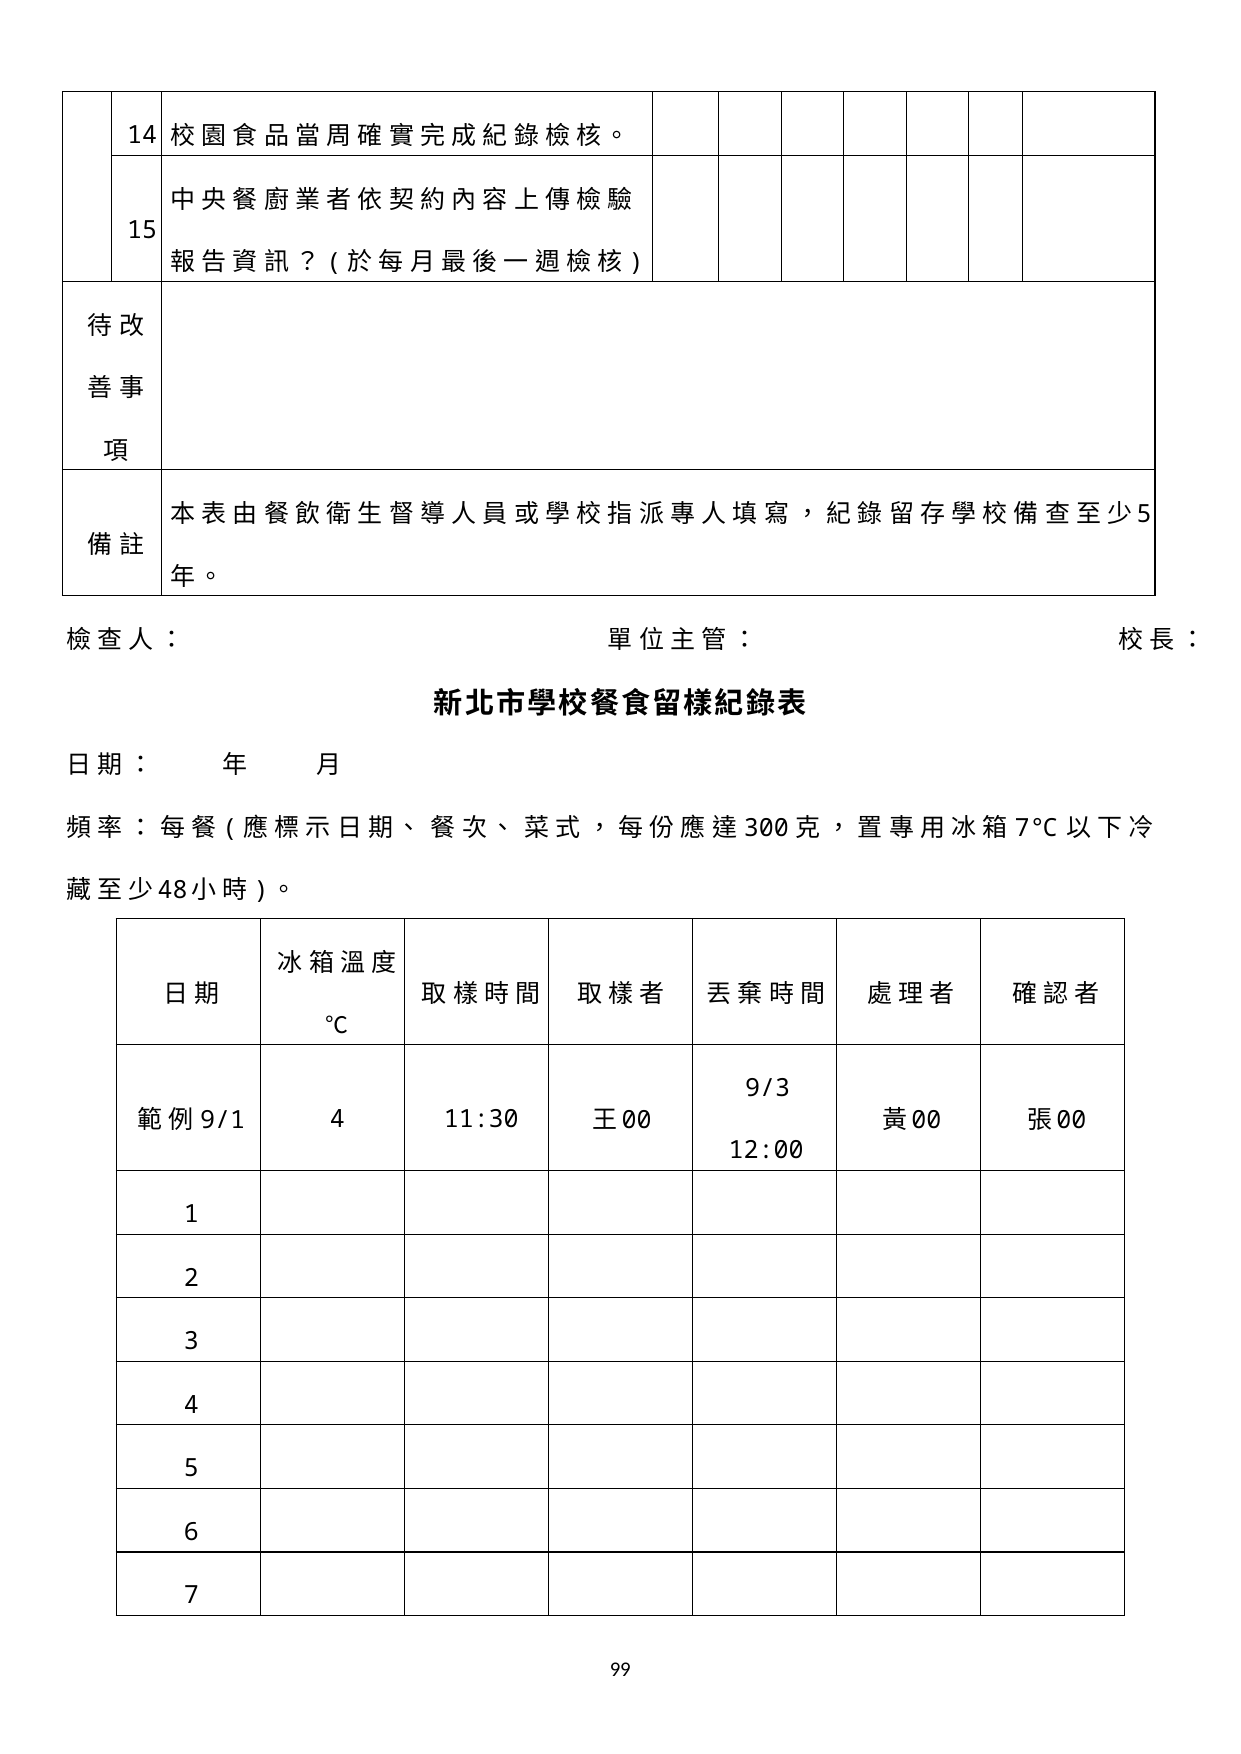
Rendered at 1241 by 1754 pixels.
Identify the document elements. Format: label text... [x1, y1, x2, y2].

table_cell 7 [117, 1553, 260, 1615]
table_header 取樣者 [549, 919, 692, 1044]
table_cell [693, 1171, 836, 1234]
table_cell 5 [117, 1425, 260, 1488]
table_cell [837, 1235, 980, 1297]
table_cell 6 [117, 1489, 260, 1551]
table_cell [981, 1553, 1124, 1615]
table_cell [1023, 92, 1154, 154]
table_cell [261, 1362, 404, 1424]
table_cell 4 [117, 1362, 260, 1424]
table_cell [549, 1489, 692, 1551]
table_cell 14 [112, 92, 161, 154]
table_cell [405, 1362, 548, 1424]
table_cell [693, 1425, 836, 1488]
table_cell 本表由餐飲衛生督導人員或學校指派專人填寫，紀錄留存學校備查至少5年。 [162, 470, 1154, 595]
table_cell [405, 1489, 548, 1551]
table_cell [549, 1298, 692, 1361]
table_cell [693, 1235, 836, 1297]
table_cell 範例9/1 [117, 1045, 260, 1170]
table_cell [907, 92, 968, 154]
table_cell [653, 156, 718, 281]
text 頻率：每餐(應標示日期、餐次、菜式，每份應達300克，置專用冰箱7℃以下冷藏至少48小時)。 [63, 784, 1177, 909]
table_cell [837, 1171, 980, 1234]
table_cell 備註 [63, 470, 161, 595]
table_cell [981, 1489, 1124, 1551]
table_cell 11:30 [405, 1045, 548, 1170]
table_cell [844, 92, 906, 154]
table_cell [837, 1553, 980, 1615]
table_cell [1023, 156, 1154, 281]
text 日期： 年 月 [63, 721, 1177, 784]
table_cell 9/3 12:00 [693, 1045, 836, 1170]
table_cell [837, 1362, 980, 1424]
table_cell [405, 1553, 548, 1615]
table_cell [907, 156, 968, 281]
table_cell [981, 1425, 1124, 1488]
table_header 冰箱溫度℃ [261, 919, 404, 1044]
table_cell [261, 1171, 404, 1234]
table_header 丟棄時間 [693, 919, 836, 1044]
table_cell [844, 156, 906, 281]
table_cell 3 [117, 1298, 260, 1361]
table_cell 4 [261, 1045, 404, 1170]
table_cell [261, 1489, 404, 1551]
table_cell [63, 92, 111, 281]
table_cell [549, 1362, 692, 1424]
table_cell [261, 1235, 404, 1297]
table_cell [549, 1553, 692, 1615]
table_cell 中央餐廚業者依契約內容上傳檢驗報告資訊？(於每月最後一週檢核) [162, 156, 652, 281]
table_cell [405, 1298, 548, 1361]
table_cell [969, 92, 1022, 154]
table_cell [261, 1553, 404, 1615]
table_cell [405, 1235, 548, 1297]
table_header 處理者 [837, 919, 980, 1044]
table_cell 張00 [981, 1045, 1124, 1170]
table_cell [837, 1425, 980, 1488]
table_cell 2 [117, 1235, 260, 1297]
table_cell 校園食品當周確實完成紀錄檢核。 [162, 92, 652, 154]
table_cell [837, 1298, 980, 1361]
table_cell [837, 1489, 980, 1551]
table_cell 王00 [549, 1045, 692, 1170]
table_cell [782, 156, 843, 281]
table_cell [693, 1362, 836, 1424]
text 檢查人： 單位主管： 校長： [63, 596, 1177, 659]
table_cell [693, 1489, 836, 1551]
table_cell [719, 156, 781, 281]
table_header 日期 [117, 919, 260, 1044]
table_cell 15 [112, 156, 161, 281]
table_header 確認者 [981, 919, 1124, 1044]
table_cell [261, 1425, 404, 1488]
table_cell [653, 92, 718, 154]
table_cell [549, 1235, 692, 1297]
table_cell [549, 1171, 692, 1234]
table_cell [981, 1362, 1124, 1424]
table_cell [693, 1298, 836, 1361]
table_cell [981, 1171, 1124, 1234]
table_cell [969, 156, 1022, 281]
table_cell 待改善事項 [63, 282, 161, 469]
table_cell [405, 1425, 548, 1488]
table_cell [981, 1298, 1124, 1361]
table_cell [405, 1171, 548, 1234]
table_cell [782, 92, 843, 154]
table_cell [719, 92, 781, 154]
table_cell [981, 1235, 1124, 1297]
table_cell 黃00 [837, 1045, 980, 1170]
table_cell 1 [117, 1171, 260, 1234]
table_cell [693, 1553, 836, 1615]
table_cell [261, 1298, 404, 1361]
subtitle 新北市學校餐食留樣紀錄表 [63, 659, 1177, 721]
table_cell [549, 1425, 692, 1488]
table_header 取樣時間 [405, 919, 548, 1044]
table_cell [162, 282, 1154, 469]
